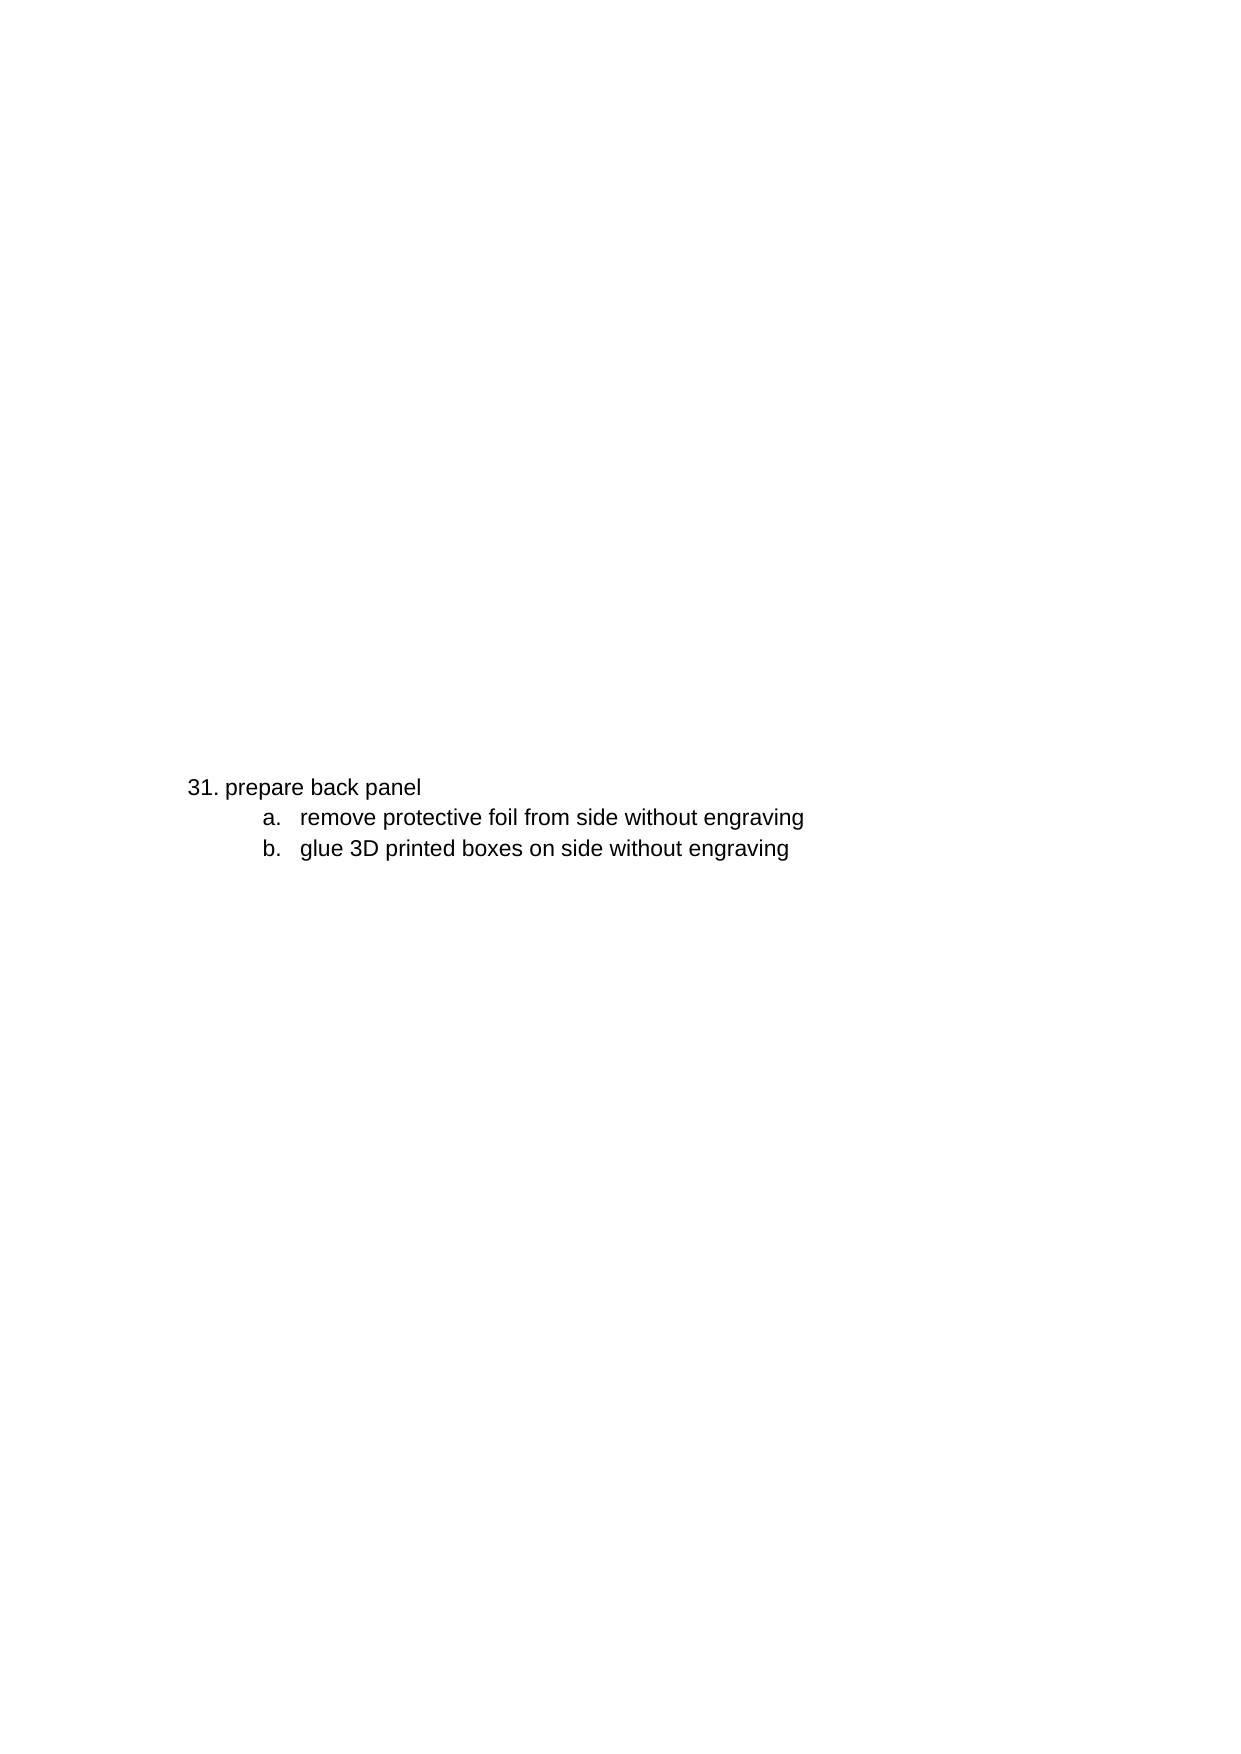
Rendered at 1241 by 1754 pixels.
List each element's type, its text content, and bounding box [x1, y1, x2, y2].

list prepare back panel [187, 774, 1090, 801]
list glue 3D printed boxes on side without engraving [262, 834, 1090, 861]
list remove protective foil from side without engraving [262, 804, 1090, 831]
